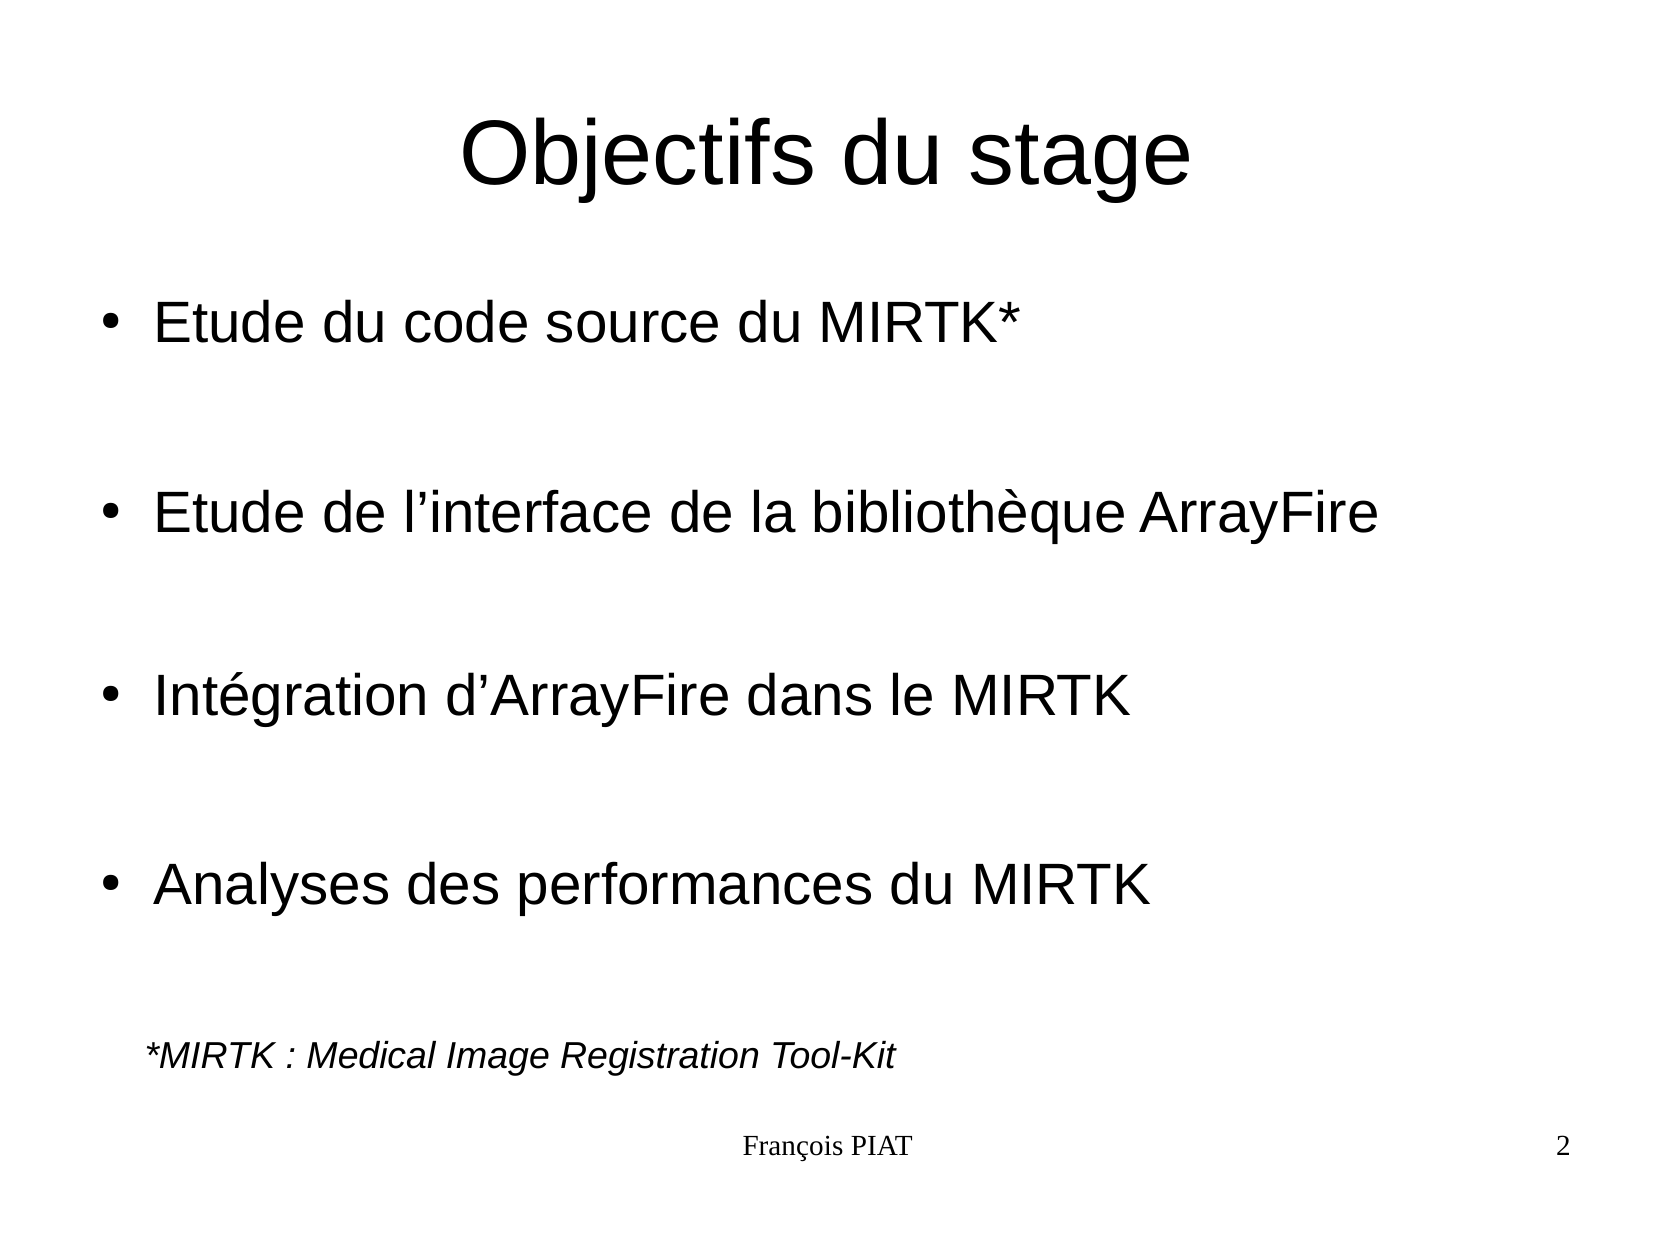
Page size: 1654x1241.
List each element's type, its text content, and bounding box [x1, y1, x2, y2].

title Objectifs du stage [82, 49, 1571, 257]
text_box *MIRTK : Medical Image Registration Tool-Kit [129, 1027, 922, 1085]
list Etude du code source du MIRTK* Etude de l’interface de la bibliothèque ArrayFire Intégration d’ArrayFire dans le MIRTK Analyses des performances du MIRTK [82, 290, 1571, 1010]
